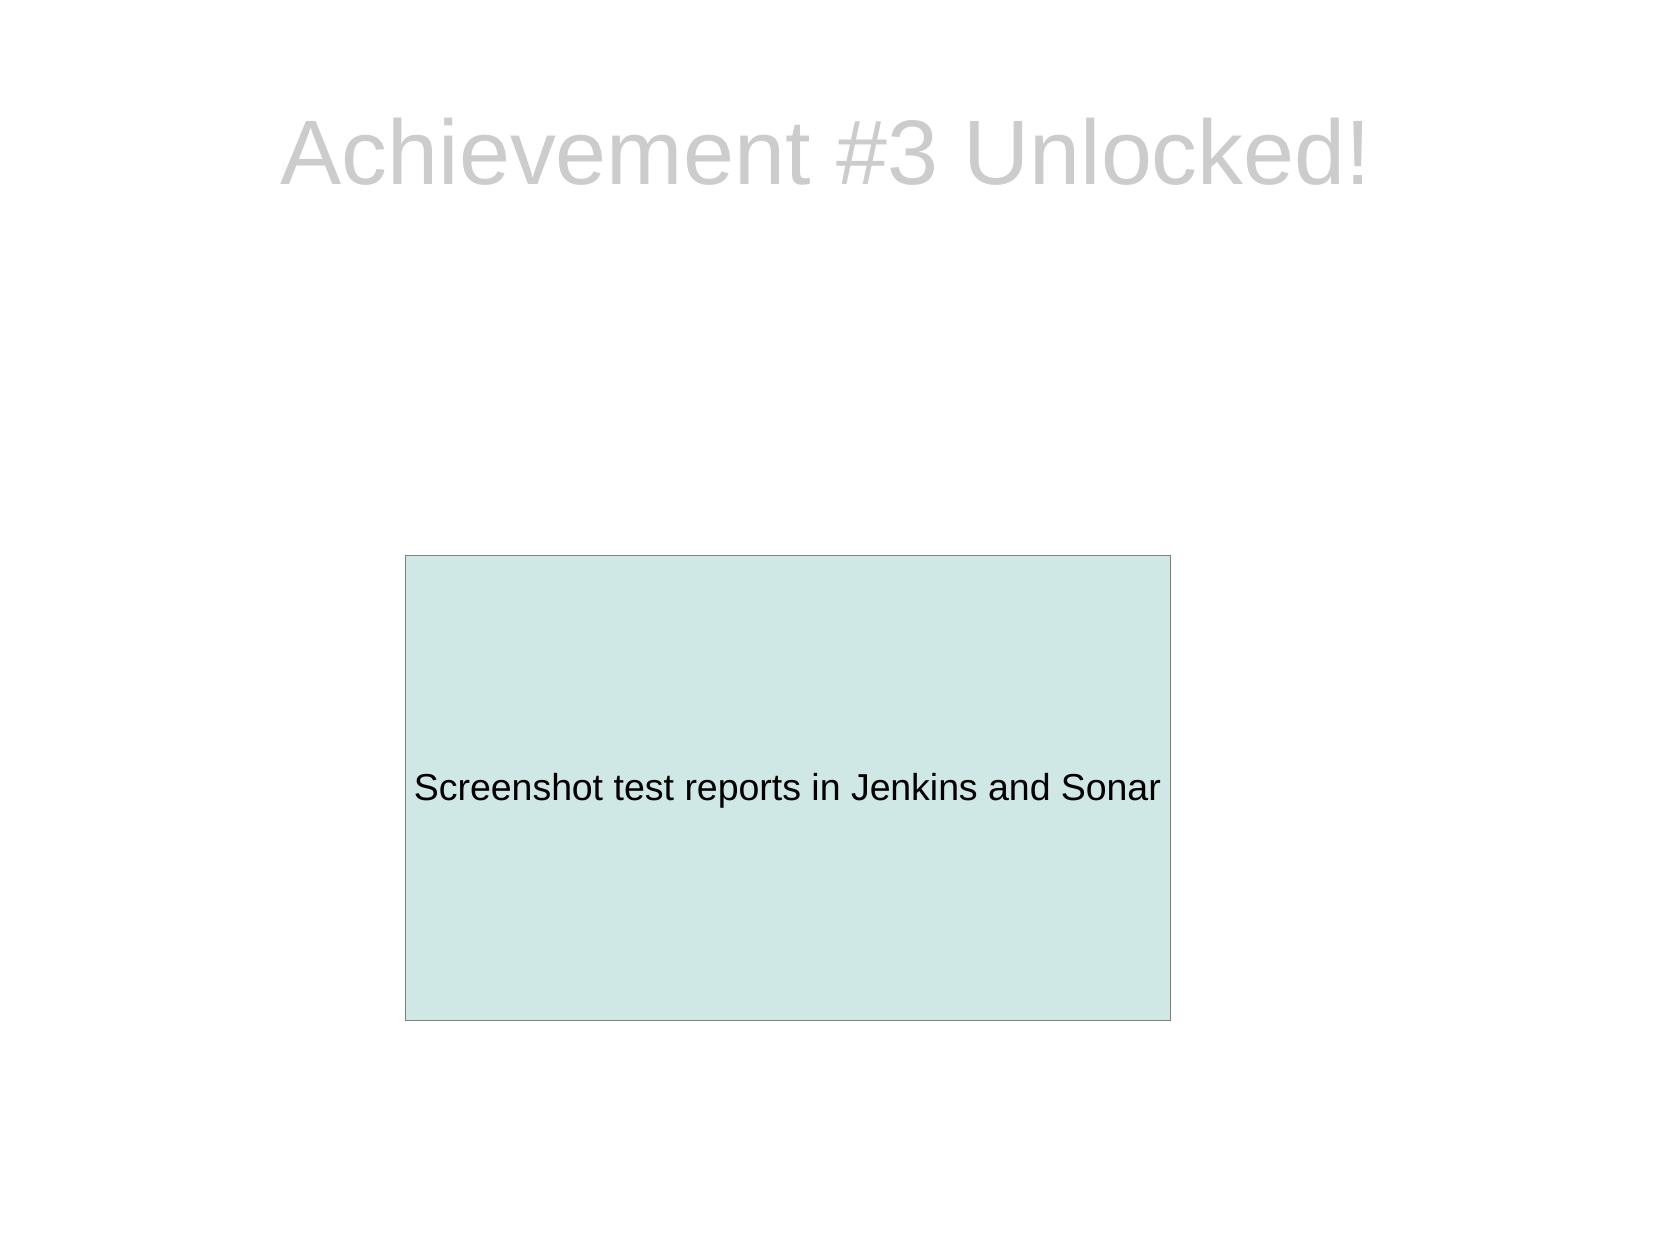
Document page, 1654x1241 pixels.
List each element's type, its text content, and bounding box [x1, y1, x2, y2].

title Achievement #3 Unlocked! [82, 49, 1571, 257]
text_box Screenshot test reports in Jenkins and Sonar [405, 555, 1171, 1021]
